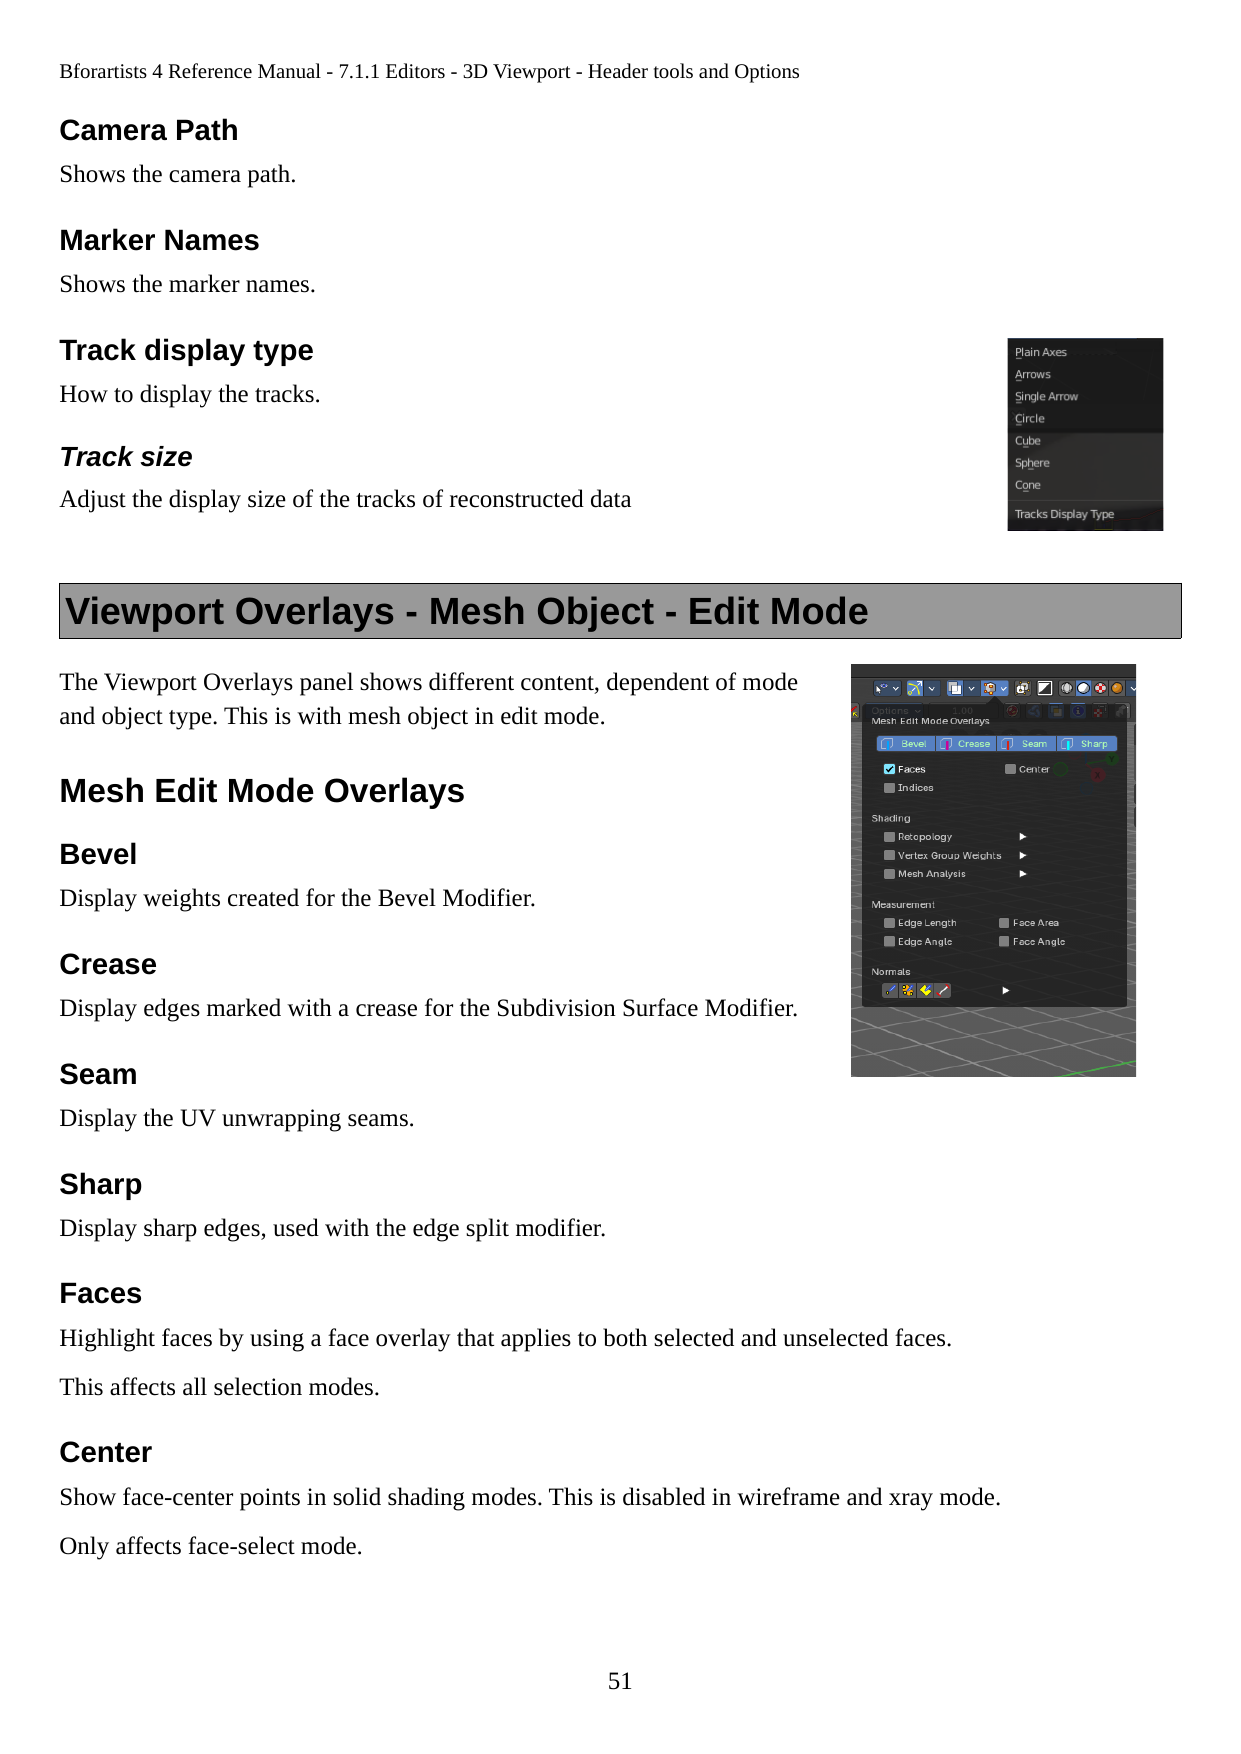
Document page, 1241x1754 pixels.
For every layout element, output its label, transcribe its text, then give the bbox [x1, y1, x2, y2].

subtitle Track display type [59, 332, 1181, 366]
text This affects all selection modes. [59, 1372, 1181, 1401]
subtitle Marker Names [59, 222, 1181, 256]
text Display edges marked with a crease for the Subdivision Surface Modifier. [59, 993, 851, 1022]
text The Viewport Overlays panel shows different content, dependent of mode and object type. This is with mesh object in edit mode. [59, 667, 851, 730]
text Shows the camera path. [59, 159, 1181, 188]
text [1137, 667, 1181, 730]
text Display weights created for the Bevel Modifier. [59, 883, 851, 912]
subtitle [1137, 947, 1181, 981]
text Show face-center points in solid shading modes. This is disabled in wireframe and xray mode. [59, 1482, 1181, 1510]
subtitle Seam [59, 1057, 1181, 1090]
subtitle Track size [59, 440, 1007, 472]
text Highlight faces by using a face overlay that applies to both selected and unselected faces. [59, 1323, 1181, 1351]
subtitle Camera Path [59, 113, 1181, 146]
subtitle Faces [59, 1276, 1181, 1310]
subtitle Bevel [59, 837, 851, 871]
subtitle [1137, 837, 1181, 871]
subtitle Center [59, 1435, 1181, 1469]
text Adjust the display size of the tracks of reconstructed data [59, 484, 1007, 513]
text [1137, 883, 1181, 912]
subtitle [1164, 440, 1181, 472]
text Display sharp edges, used with the edge split modifier. [59, 1213, 1181, 1242]
subtitle Crease [59, 947, 851, 981]
picture [1007, 338, 1164, 531]
text Shows the marker names. [59, 269, 1181, 297]
picture [851, 664, 1137, 1077]
text How to display the tracks. [59, 379, 1007, 407]
text Display the UV unwrapping seams. [59, 1103, 1181, 1132]
text Only affects face-select mode. [59, 1531, 1181, 1559]
table_header Viewport Overlays - Mesh Object - Edit Mode [60, 584, 1181, 638]
subtitle [1137, 771, 1181, 810]
subtitle Sharp [59, 1167, 1181, 1200]
subtitle Mesh Edit Mode Overlays [59, 771, 851, 810]
